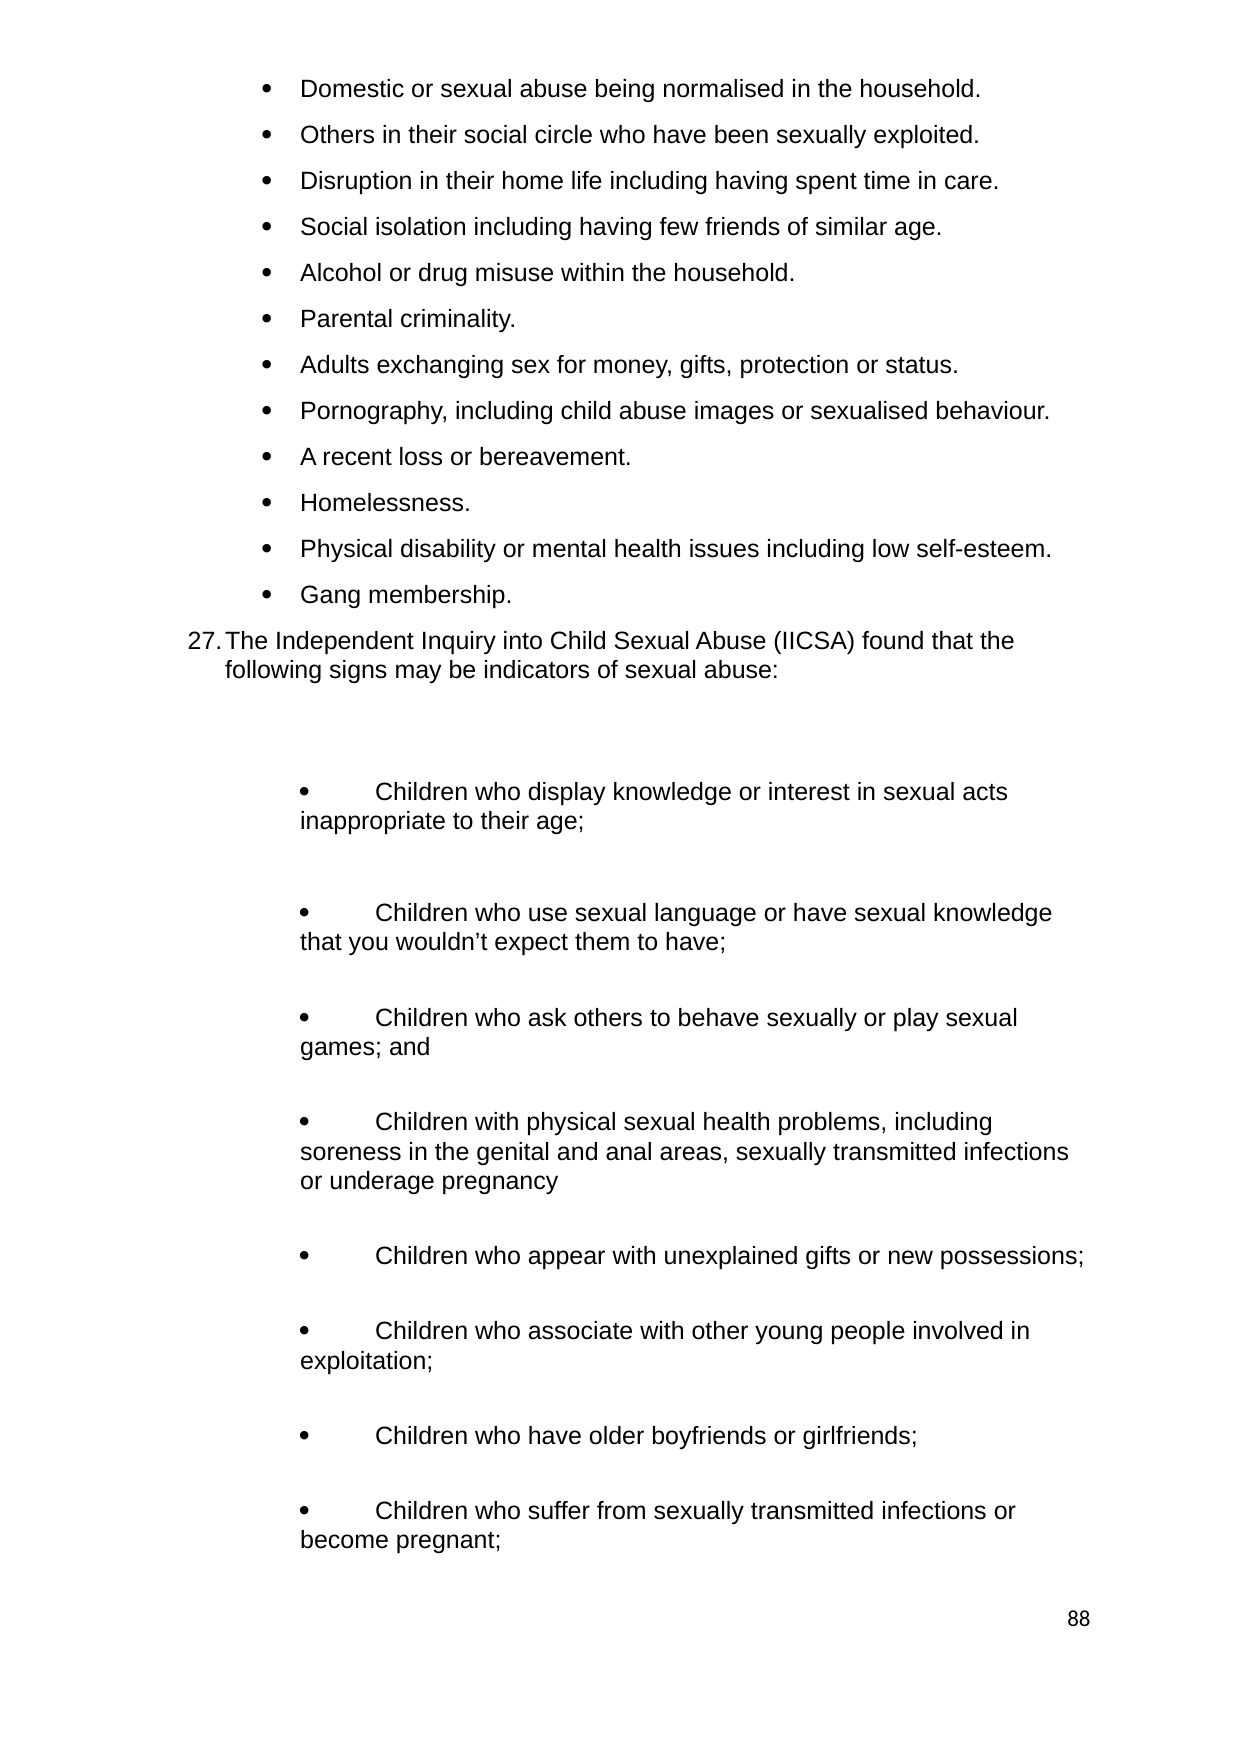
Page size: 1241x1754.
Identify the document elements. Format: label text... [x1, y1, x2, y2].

list Parental criminality. [262, 304, 1090, 333]
list Children with physical sexual health problems, including soreness in the genital and anal areas, sexually transmitted infections or underage pregnancy [300, 1107, 1090, 1224]
list Alcohol or drug misuse within the household. [262, 258, 1090, 287]
list Domestic or sexual abuse being normalised in the household. [262, 74, 1090, 103]
list Children who use sexual language or have sexual knowledge that you wouldn’t expect them to have; [300, 898, 1090, 985]
list Gang membership. [262, 580, 1090, 609]
list Physical disability or mental health issues including low self-esteem. [262, 534, 1090, 563]
list Adults exchanging sex for money, gifts, protection or status. [262, 350, 1090, 379]
list The Independent Inquiry into Child Sexual Abuse (IICSA) found that the following signs may be indicators of sexual abuse: [187, 626, 1090, 713]
list A recent loss or bereavement. [262, 442, 1090, 471]
list Children who ask others to behave sexually or play sexual games; and [300, 1002, 1090, 1090]
list Social isolation including having few friends of similar age. [262, 212, 1090, 241]
list Children who suffer from sexually transmitted infections or become pregnant; [300, 1496, 1090, 1583]
list Disruption in their home life including having spent time in care. [262, 166, 1090, 195]
list Pornography, including child abuse images or sexualised behaviour. [262, 396, 1090, 425]
list Homelessness. [262, 488, 1090, 517]
list Others in their social circle who have been sexually exploited. [262, 120, 1090, 149]
list Children who appear with unexplained gifts or new possessions; [300, 1241, 1090, 1299]
list Children who display knowledge or interest in sexual acts inappropriate to their age; [300, 777, 1090, 835]
list Children who have older boyfriends or girlfriends; [300, 1421, 1090, 1479]
list Children who associate with other young people involved in exploitation; [300, 1316, 1090, 1404]
